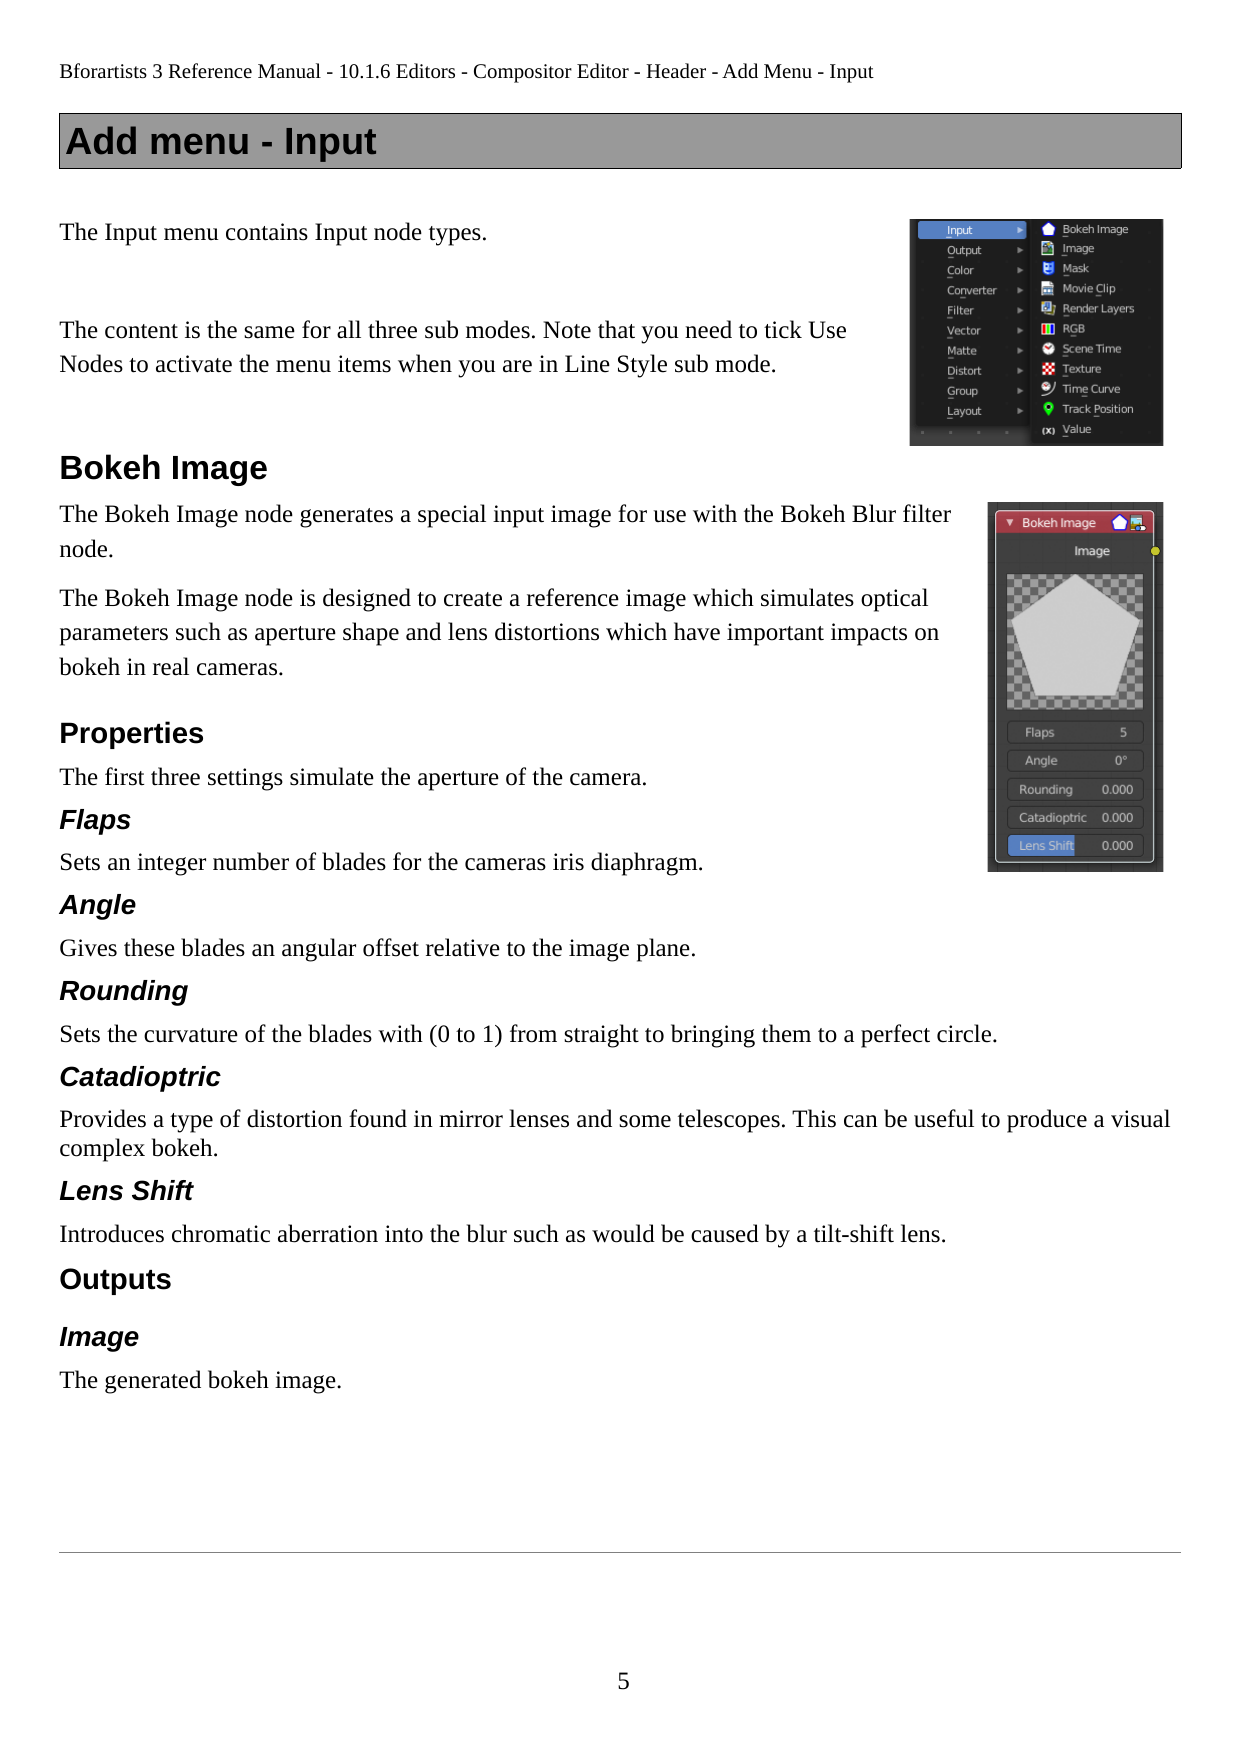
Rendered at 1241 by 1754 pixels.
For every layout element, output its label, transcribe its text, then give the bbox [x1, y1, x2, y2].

subtitle [1164, 716, 1181, 749]
text The Bokeh Image node generates a special input image for use with the Bokeh Blur filter node. [59, 499, 1181, 563]
subtitle Catadioptric [59, 1060, 1181, 1092]
text Introduces chromatic aberration into the blur such as would be caused by a tilt-shift lens. [59, 1219, 1181, 1247]
text Provides a type of distortion found in mirror lenses and some telescopes. This can be useful to produce a visual complex bokeh. [59, 1104, 1181, 1162]
picture [909, 219, 1164, 446]
subtitle [1164, 803, 1181, 835]
text The content is the same for all three sub modes. Note that you need to tick Use Nodes to activate the menu items when you are in Line Style sub mode. [59, 315, 909, 378]
subtitle Outputs [59, 1262, 1181, 1296]
text The Bokeh Image node is designed to create a reference image which simulates optical parameters such as aperture shape and lens distortions which have important impacts on bokeh in real cameras. [59, 583, 987, 681]
text The first three settings simulate the aperture of the camera. [59, 762, 987, 791]
table_header Add menu - Input [60, 114, 1181, 168]
subtitle Angle [59, 889, 1181, 921]
subtitle Rounding [59, 974, 1181, 1006]
text Sets the curvature of the blades with (0 to 1) from straight to bringing them to a perfect circle. [59, 1019, 1181, 1047]
subtitle Properties [59, 716, 987, 749]
text The generated bokeh image. [59, 1365, 1181, 1394]
text The Input menu contains Input node types. [59, 217, 1181, 246]
subtitle Lens Shift [59, 1174, 1181, 1206]
text Sets an integer number of blades for the cameras iris diaphragm. [59, 847, 1181, 876]
text Gives these blades an angular offset relative to the image plane. [59, 933, 1181, 962]
picture [987, 502, 1164, 872]
subtitle Bokeh Image [59, 448, 1181, 487]
subtitle Image [59, 1321, 1181, 1353]
subtitle Flaps [59, 803, 987, 835]
